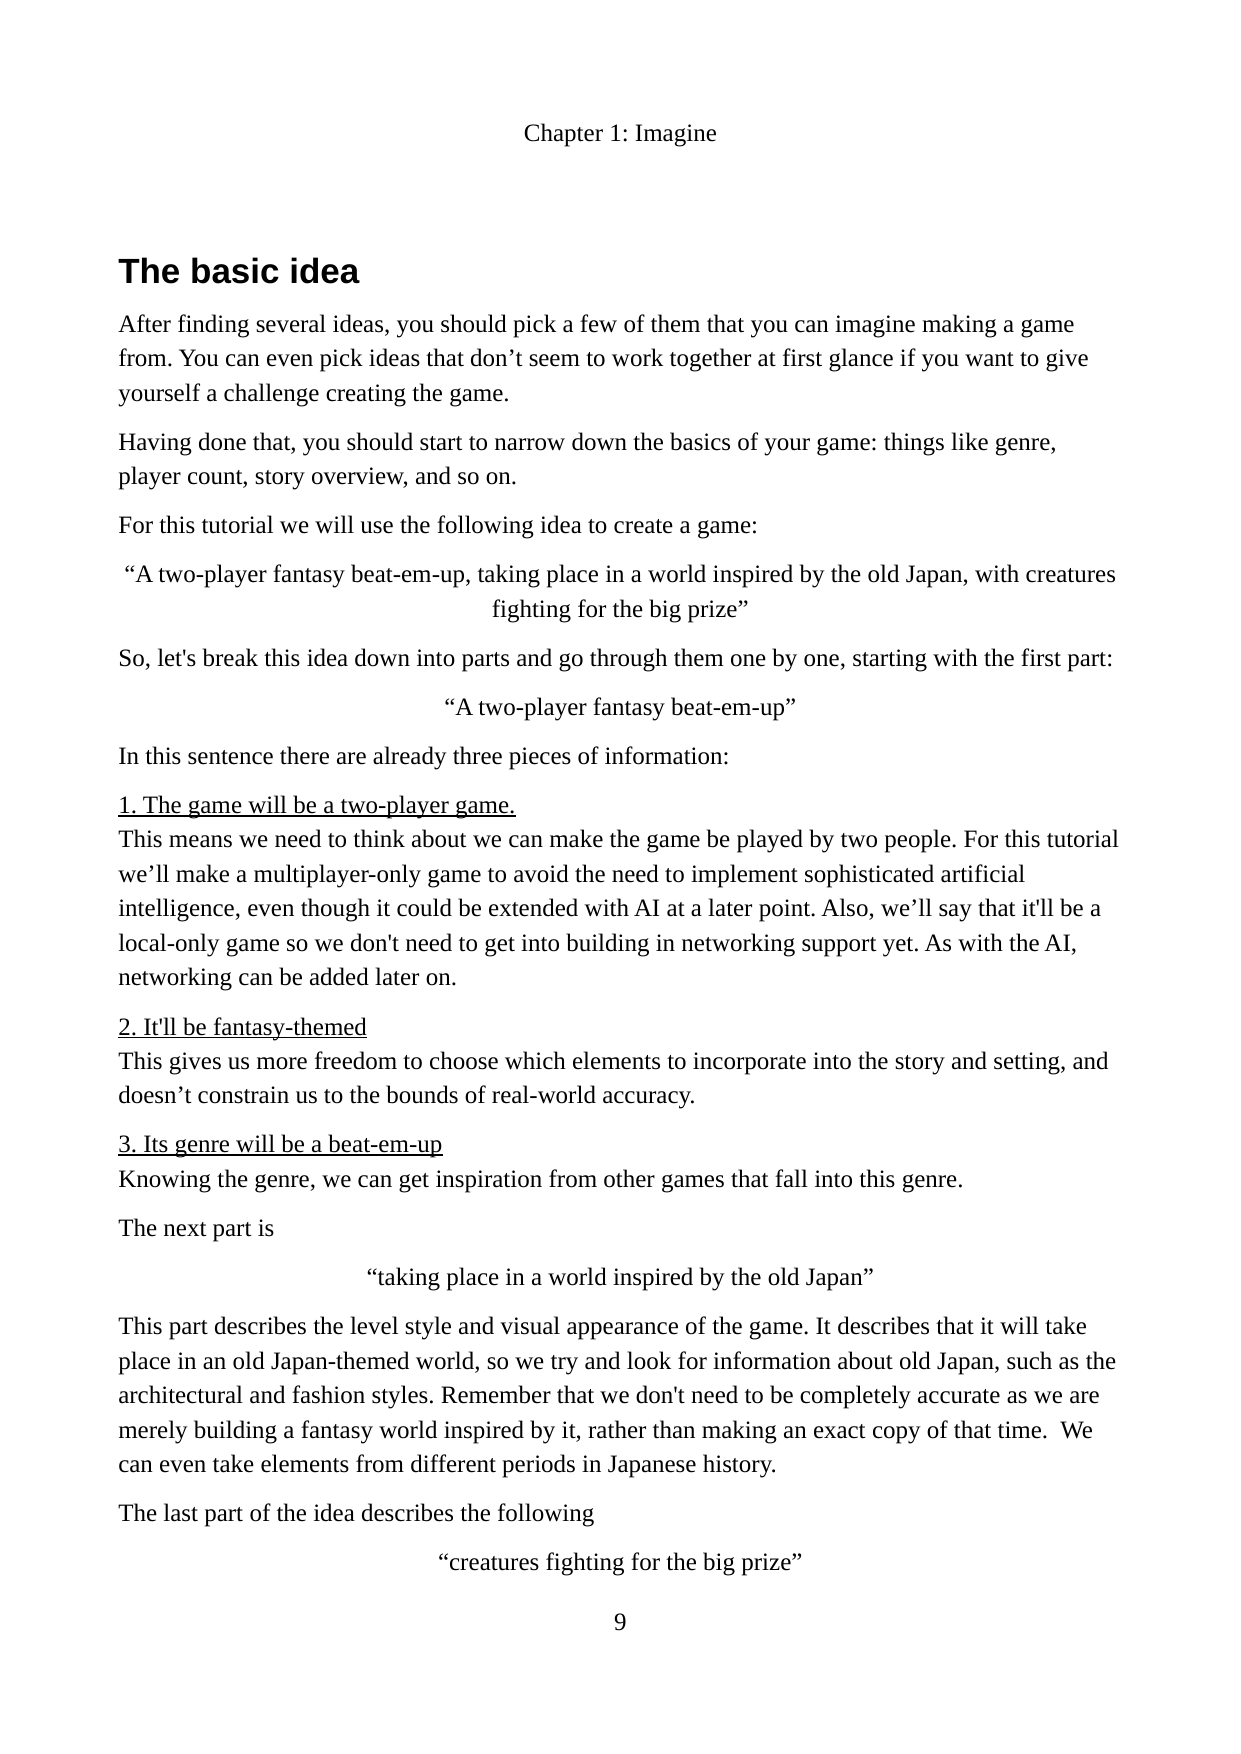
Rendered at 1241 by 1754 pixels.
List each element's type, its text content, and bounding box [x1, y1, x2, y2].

text 3. Its genre will be a beat-em-up Knowing the genre, we can get inspiration from other games that fall into this genre. [118, 1129, 1122, 1193]
text Having done that, you should start to narrow down the basics of your game: things like genre, player count, story overview, and so on. [118, 427, 1122, 490]
text For this tutorial we will use the following idea to create a game: [118, 510, 1122, 539]
text In this sentence there are already three pieces of information: [118, 741, 1122, 770]
text 1. The game will be a two-player game. This means we need to think about we can make the game be played by two people. For this tutorial we’ll make a multiplayer-only game to avoid the need to implement sophisticated artificial intelligence, even though it could be extended with AI at a later point. Also, we’ll say that it'll be a local-only game so we don't need to get into building in networking support yet. As with the AI, networking can be added later on. [118, 790, 1122, 991]
text The next part is [118, 1213, 1122, 1242]
text This part describes the level style and visual appearance of the game. It describes that it will take place in an old Japan-themed world, so we try and look for information about old Japan, such as the architectural and fashion styles. Remember that we don't need to be completely accurate as we are merely building a fantasy world inspired by it, rather than making an exact copy of that time. We can even take elements from different periods in Japanese history. [118, 1311, 1122, 1478]
text After finding several ideas, you should pick a few of them that you can imagine making a game from. You can even pick ideas that don’t seem to work together at first glance if you want to give yourself a challenge creating the game. [118, 309, 1122, 406]
text So, let's break this idea down into parts and go through them one by one, starting with the first part: [118, 643, 1122, 672]
text “creatures fighting for the big prize” [118, 1547, 1122, 1576]
text “taking place in a world inspired by the old Japan” [118, 1262, 1122, 1291]
text 2. It'll be fantasy-themed This gives us more freedom to choose which elements to incorporate into the story and setting, and doesn’t constrain us to the bounds of real-world accuracy. [118, 1012, 1122, 1109]
text “A two-player fantasy beat-em-up, taking place in a world inspired by the old Japan, with creatures fighting for the big prize” [118, 559, 1122, 623]
subtitle The basic idea [118, 250, 1122, 290]
text “A two-player fantasy beat-em-up” [118, 692, 1122, 721]
text The last part of the idea describes the following [118, 1498, 1122, 1527]
